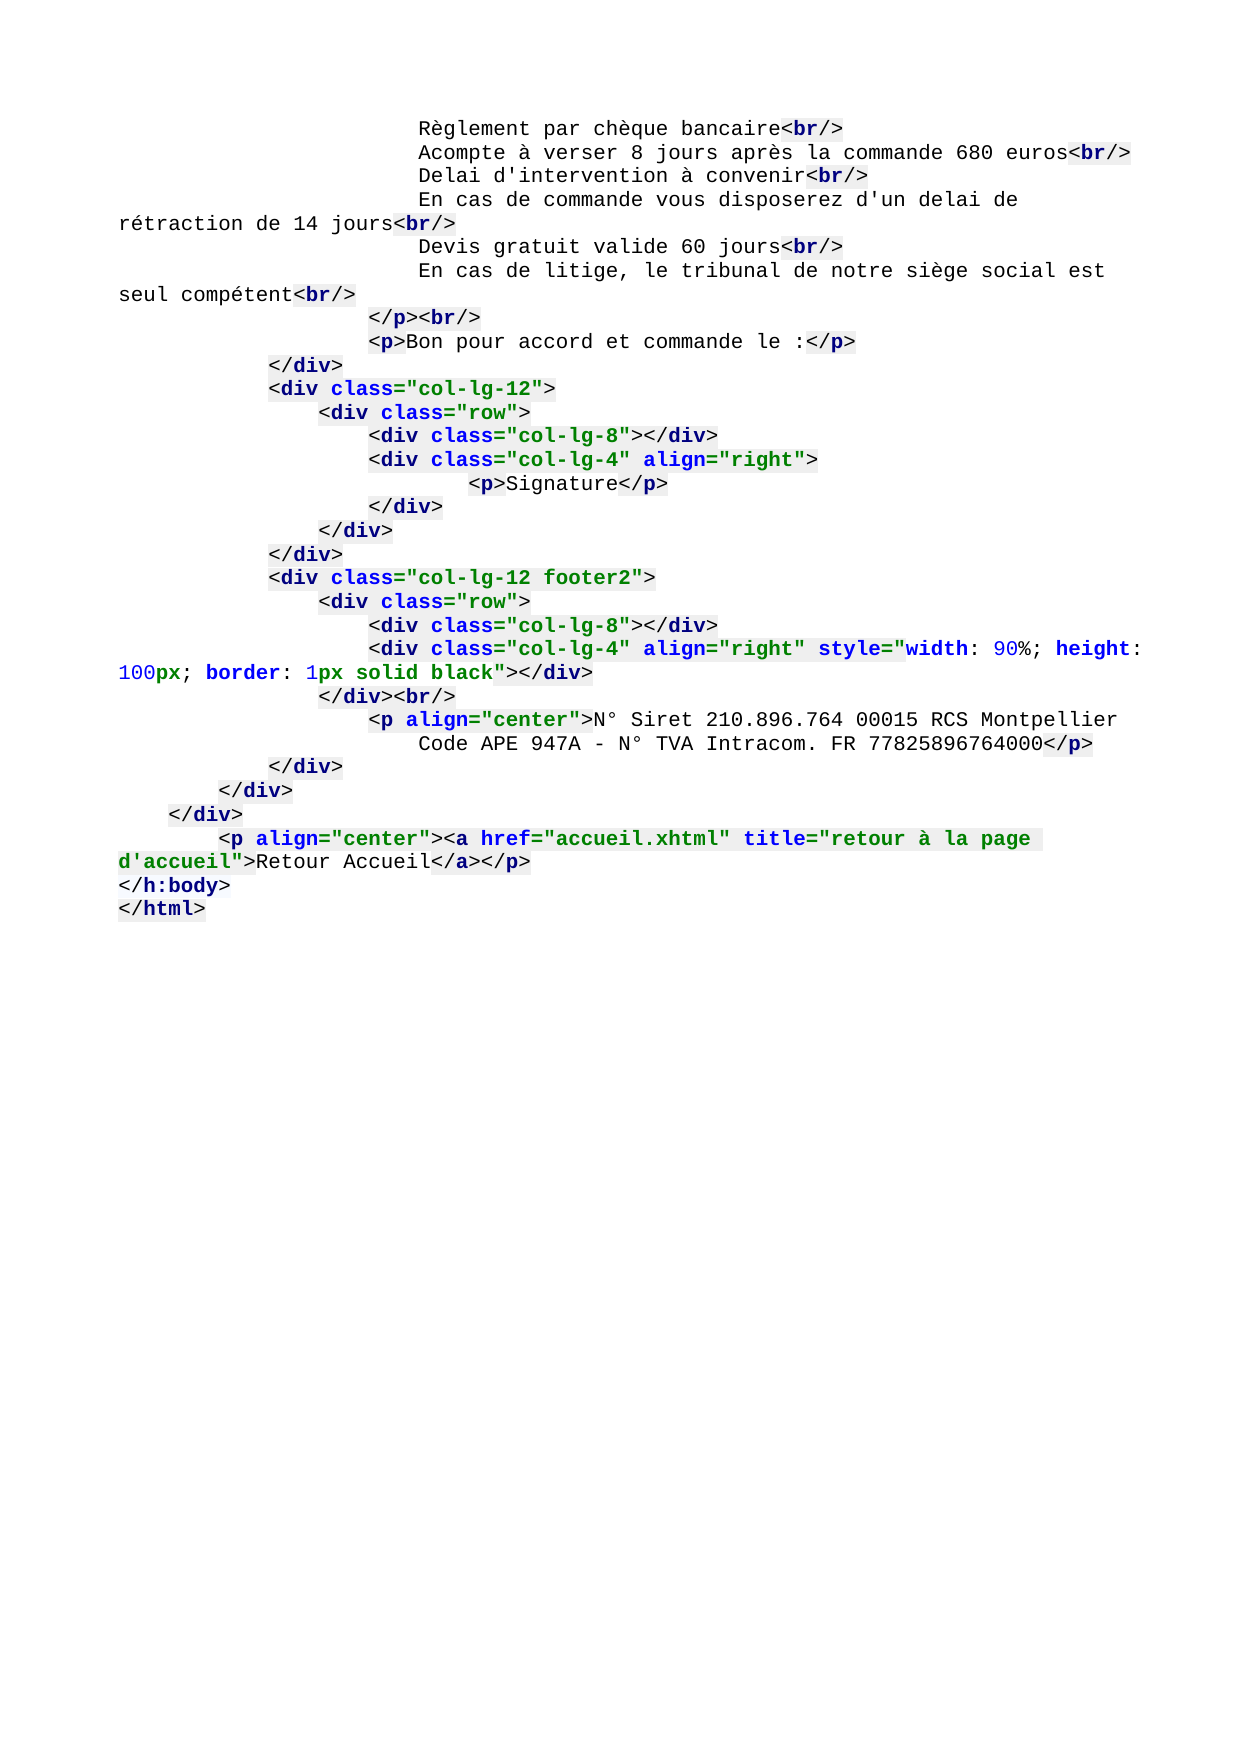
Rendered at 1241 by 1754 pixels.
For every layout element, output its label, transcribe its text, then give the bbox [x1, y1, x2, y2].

text <div class="row"> [118, 402, 1145, 426]
text <div class="col-lg-4" align="right"> [118, 449, 1145, 473]
text <p align="center">N° Siret 210.896.764 00015 RCS Montpellier [118, 709, 1145, 733]
text <div class="col-lg-8"></div> [118, 615, 1145, 638]
text </div> [118, 520, 1145, 544]
text <div class="row"> [118, 591, 1145, 615]
text </div> [118, 354, 1145, 378]
text </div> [118, 757, 1145, 780]
text <div class="col-lg-12"> [118, 378, 1145, 402]
text <div class="col-lg-4" align="right" style="width: 90%; height: 100px; border: 1px solid black"></div> [118, 638, 1145, 686]
text </div> [118, 544, 1145, 567]
text <p>Signature</p> [118, 473, 1145, 496]
text </div><br/> [118, 686, 1145, 709]
text </div> [118, 496, 1145, 520]
text Règlement par chèque bancaire<br/> [118, 118, 1145, 142]
text </p><br/> [118, 307, 1145, 331]
text </div> [118, 804, 1145, 827]
text </h:body> [118, 875, 1145, 898]
text </html> [118, 898, 1145, 922]
text Acompte à verser 8 jours après la commande 680 euros<br/> [118, 142, 1145, 165]
text </div> [118, 780, 1145, 804]
text En cas de commande vous disposerez d'un delai de rétraction de 14 jours<br/> [118, 189, 1145, 236]
text Code APE 947A - N° TVA Intracom. FR 77825896764000</p> [118, 733, 1145, 757]
text Delai d'intervention à convenir<br/> [118, 165, 1145, 189]
text <div class="col-lg-8"></div> [118, 426, 1145, 449]
text <div class="col-lg-12 footer2"> [118, 567, 1145, 591]
text En cas de litige, le tribunal de notre siège social est seul compétent<br/> [118, 260, 1145, 307]
text <p>Bon pour accord et commande le :</p> [118, 331, 1145, 354]
text <p align="center"><a href="accueil.xhtml" title="retour à la page d'accueil">Retour Accueil</a></p> [118, 827, 1145, 875]
text Devis gratuit valide 60 jours<br/> [118, 236, 1145, 260]
